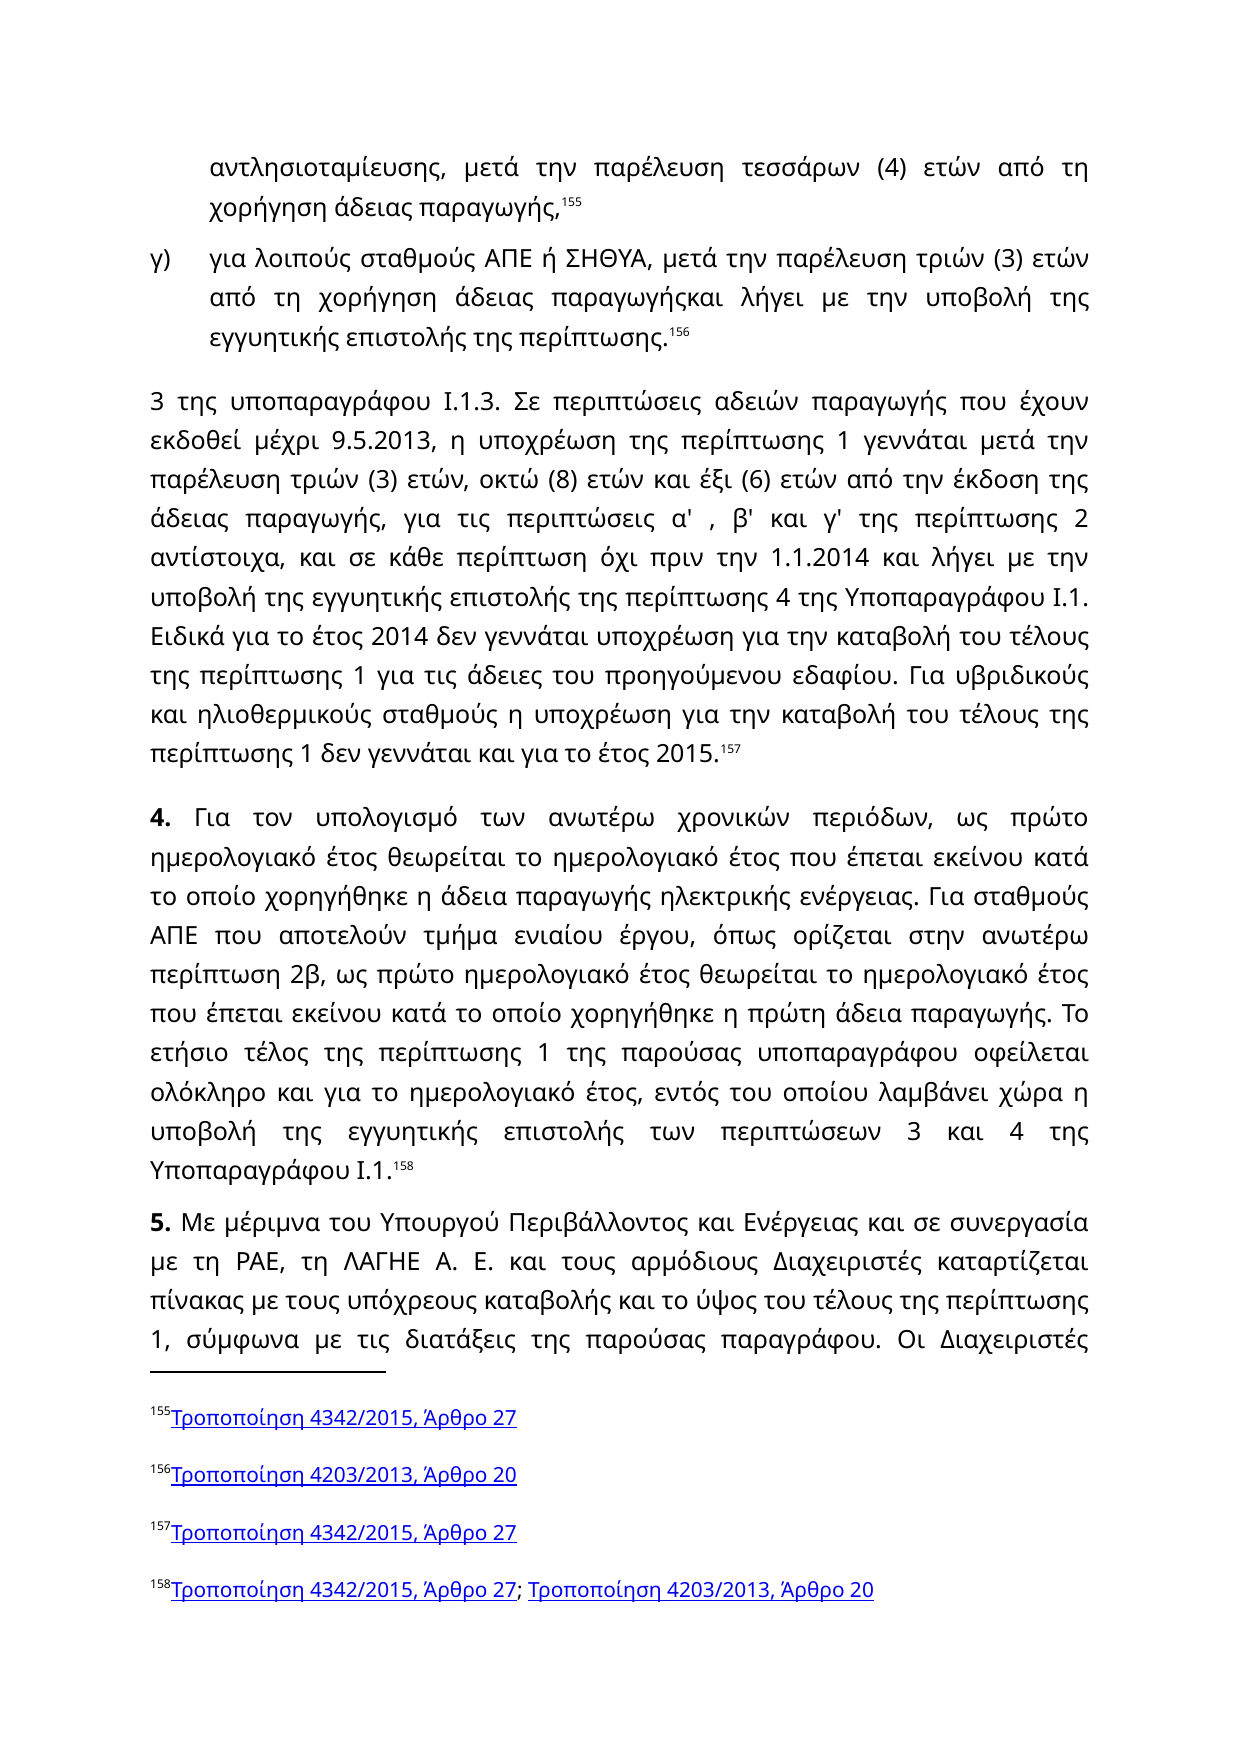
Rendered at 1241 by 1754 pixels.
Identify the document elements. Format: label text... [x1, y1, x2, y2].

text Τροποποίηση 4342/2015, Άρθρο 27; Τροποποίηση 4203/2013, Άρθρο 20 [150, 1576, 1090, 1604]
text 5. Με μέριμνα του Υπουργού Περιβάλλοντος και Ενέργειας και σε συνεργασία με τη ΡΑΕ, τη ΛΑΓΗΕ Α. Ε. και τους αρμόδιους Διαχειριστές καταρτίζεται πίνακας με τους υπόχρεους καταβολής και το ύψος του τέλους της περίπτωσης 1, σύμφωνα με τις διατάξεις της παρούσας παραγράφου. Οι Διαχειριστές [150, 1204, 1090, 1356]
text Τροποποίηση 4342/2015, Άρθρο 27 [150, 1518, 1090, 1546]
text Τροποποίηση 4342/2015, Άρθρο 27 [150, 1403, 1090, 1431]
list γ) για λοιπούς σταθμούς ΑΠΕ ή ΣΗΘΥΑ, μετά την παρέλευση τριών (3) ετών από τη χορήγηση άδειας παραγωγήςκαι λήγει με την υποβολή της εγγυητικής επιστολής της περίπτωσης. [150, 241, 1090, 353]
text 3 της υποπαραγράφου Ι.1.3. Σε περιπτώσεις αδειών παραγωγής που έχουν εκδοθεί μέχρι 9.5.2013, η υποχρέωση της περίπτωσης 1 γεννάται μετά την παρέλευση τριών (3) ετών, οκτώ (8) ετών και έξι (6) ετών από την έκδοση της άδειας παραγωγής, για τις περιπτώσεις α' , β' και γ' της περίπτωσης 2 αντίστοιχα, και σε κάθε περίπτωση όχι πριν την 1.1.2014 και λήγει με την υποβολή της εγγυητικής επιστολής της περίπτωσης 4 της Υποπαραγράφου Ι.1. Ειδικά για το έτος 2014 δεν γεννάται υποχρέωση για την καταβολή του τέλους της περίπτωσης 1 για τις άδειες του προηγούμενου εδαφίου. Για υβριδικούς και ηλιοθερμικούς σταθμούς η υποχρέωση για την καταβολή του τέλους της περίπτωσης 1 δεν γεννάται και για το έτος 2015. [150, 383, 1090, 770]
text Τροποποίηση 4203/2013, Άρθρο 20 [150, 1460, 1090, 1489]
text 4. Για τον υπολογισμό των ανωτέρω χρονικών περιόδων, ως πρώτο ημερολογιακό έτος θεωρείται το ημερολογιακό έτος που έπεται εκείνου κατά το οποίο χορηγήθηκε η άδεια παραγωγής ηλεκτρικής ενέργειας. Για σταθμούς ΑΠΕ που αποτελούν τμήμα ενιαίου έργου, όπως ορίζεται στην ανωτέρω περίπτωση 2β, ως πρώτο ημερολογιακό έτος θεωρείται το ημερολογιακό έτος που έπεται εκείνου κατά το οποίο χορηγήθηκε η πρώτη άδεια παραγωγής. Το ετήσιο τέλος της περίπτωσης 1 της παρούσας υποπαραγράφου οφείλεται ολόκληρο και για το ημερολογιακό έτος, εντός του οποίου λαμβάνει χώρα η υποβολή της εγγυητικής επιστολής των περιπτώσεων 3 και 4 της Υποπαραγράφου Ι.1. [150, 800, 1090, 1187]
list αντλησιοταμίευσης, μετά την παρέλευση τεσσάρων (4) ετών από τη χορήγηση άδειας παραγωγής, [150, 150, 1090, 223]
